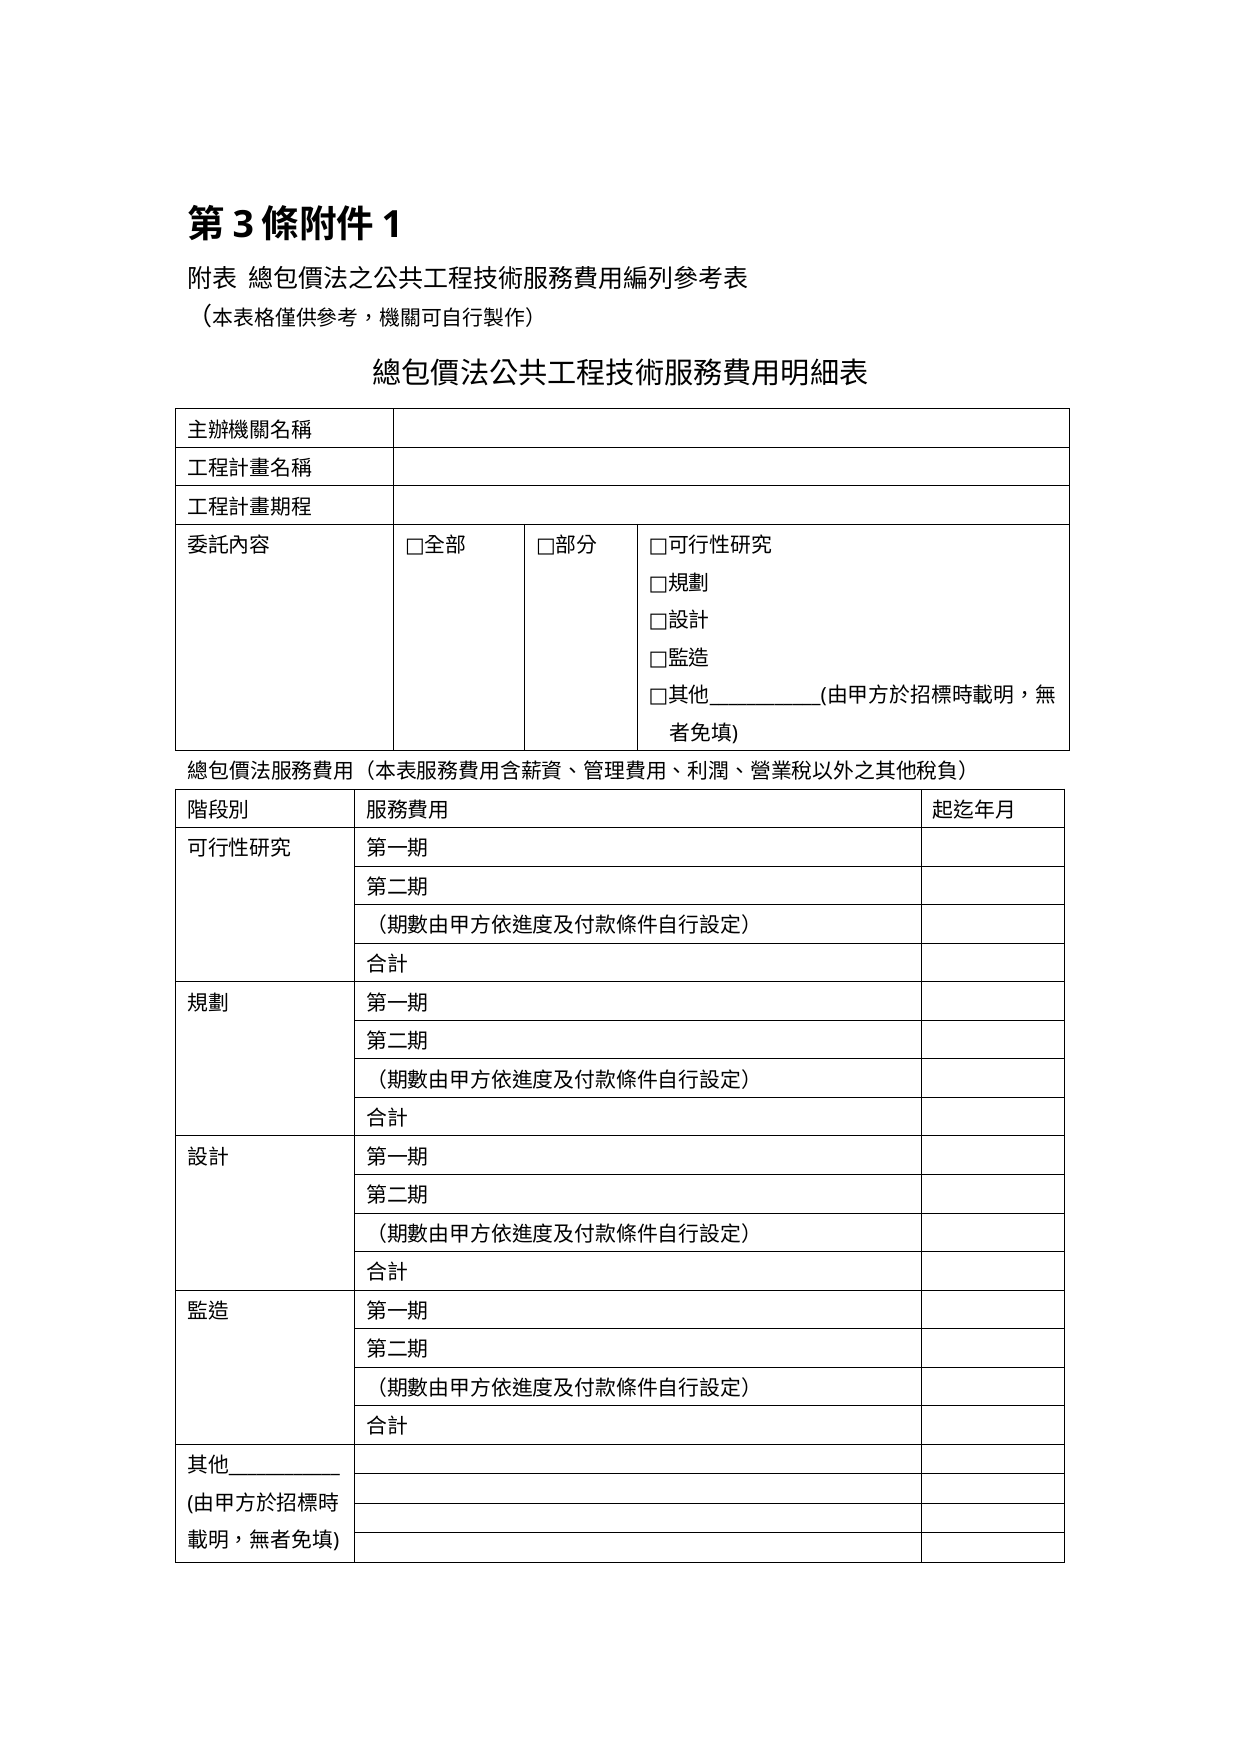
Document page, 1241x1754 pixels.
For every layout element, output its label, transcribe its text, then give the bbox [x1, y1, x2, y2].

table_cell 第一期 [355, 982, 921, 1020]
table_cell 第二期 [355, 867, 921, 904]
table_cell □全部 [394, 525, 524, 750]
table_cell 第一期 [355, 1291, 921, 1328]
table_cell 工程計畫名稱 [176, 448, 393, 485]
table_cell [922, 828, 1064, 866]
table_cell 可行性研究 [176, 828, 354, 981]
table_cell [922, 1329, 1064, 1367]
table_cell [922, 1474, 1064, 1503]
table_header 服務費用 [355, 790, 921, 827]
table_cell 監造 [176, 1291, 354, 1444]
text 總包價法公共工程技術服務費用明細表 [187, 333, 1053, 408]
table_header 起迄年月 [922, 790, 1064, 827]
table_cell [922, 1368, 1064, 1405]
table_cell 合計 [355, 944, 921, 981]
table_cell [922, 1406, 1064, 1444]
table_cell [394, 448, 1069, 485]
table_cell [922, 1504, 1064, 1532]
table_cell [394, 486, 1069, 524]
table_cell [355, 1533, 921, 1562]
table_cell 第二期 [355, 1175, 921, 1212]
table_cell [355, 1504, 921, 1532]
table_cell 規劃 [176, 982, 354, 1135]
table_header 階段別 [176, 790, 354, 827]
table_cell [922, 982, 1064, 1020]
text 總包價法服務費用（本表服務費用含薪資、管理費用、利潤、營業稅以外之其他稅負） [187, 751, 1053, 788]
table_cell 設計 [176, 1136, 354, 1289]
table_header 主辦機關名稱 [176, 409, 393, 447]
table_cell [922, 944, 1064, 981]
table_cell [922, 1175, 1064, 1212]
table_cell 委託內容 [176, 525, 393, 750]
table_header [394, 409, 1069, 447]
table_cell （期數由甲方依進度及付款條件自行設定） [355, 905, 921, 943]
table_cell 第一期 [355, 828, 921, 866]
table_cell [922, 1136, 1064, 1174]
text （本表格僅供參考，機關可自行製作） [187, 296, 1053, 333]
table_cell [922, 1098, 1064, 1135]
table_cell [922, 1059, 1064, 1097]
table_cell □可行性研究 □規劃 □設計 □監造 □其他____________(由甲方於招標時載明，無者免填) [638, 525, 1069, 750]
table_cell 第二期 [355, 1329, 921, 1367]
table_cell （期數由甲方依進度及付款條件自行設定） [355, 1368, 921, 1405]
table_cell [922, 867, 1064, 904]
table_cell 第一期 [355, 1136, 921, 1174]
table_cell [355, 1445, 921, 1473]
table_cell [922, 1291, 1064, 1328]
text 第3條附件1 [187, 183, 1053, 258]
table_cell （期數由甲方依進度及付款條件自行設定） [355, 1214, 921, 1251]
table_cell 工程計畫期程 [176, 486, 393, 524]
table_cell □部分 [525, 525, 637, 750]
table_cell 合計 [355, 1098, 921, 1135]
table_cell （期數由甲方依進度及付款條件自行設定） [355, 1059, 921, 1097]
table_cell [922, 1021, 1064, 1058]
table_cell [922, 1252, 1064, 1289]
text 附表 總包價法之公共工程技術服務費用編列參考表 [187, 258, 1053, 296]
table_cell 合計 [355, 1406, 921, 1444]
table_cell [922, 1533, 1064, 1562]
table_cell 合計 [355, 1252, 921, 1289]
table_cell [922, 1445, 1064, 1473]
table_cell 其他____________(由甲方於招標時載明，無者免填) [176, 1445, 354, 1562]
table_cell [922, 905, 1064, 943]
table_cell 第二期 [355, 1021, 921, 1058]
table_cell [355, 1474, 921, 1503]
table_cell [922, 1214, 1064, 1251]
